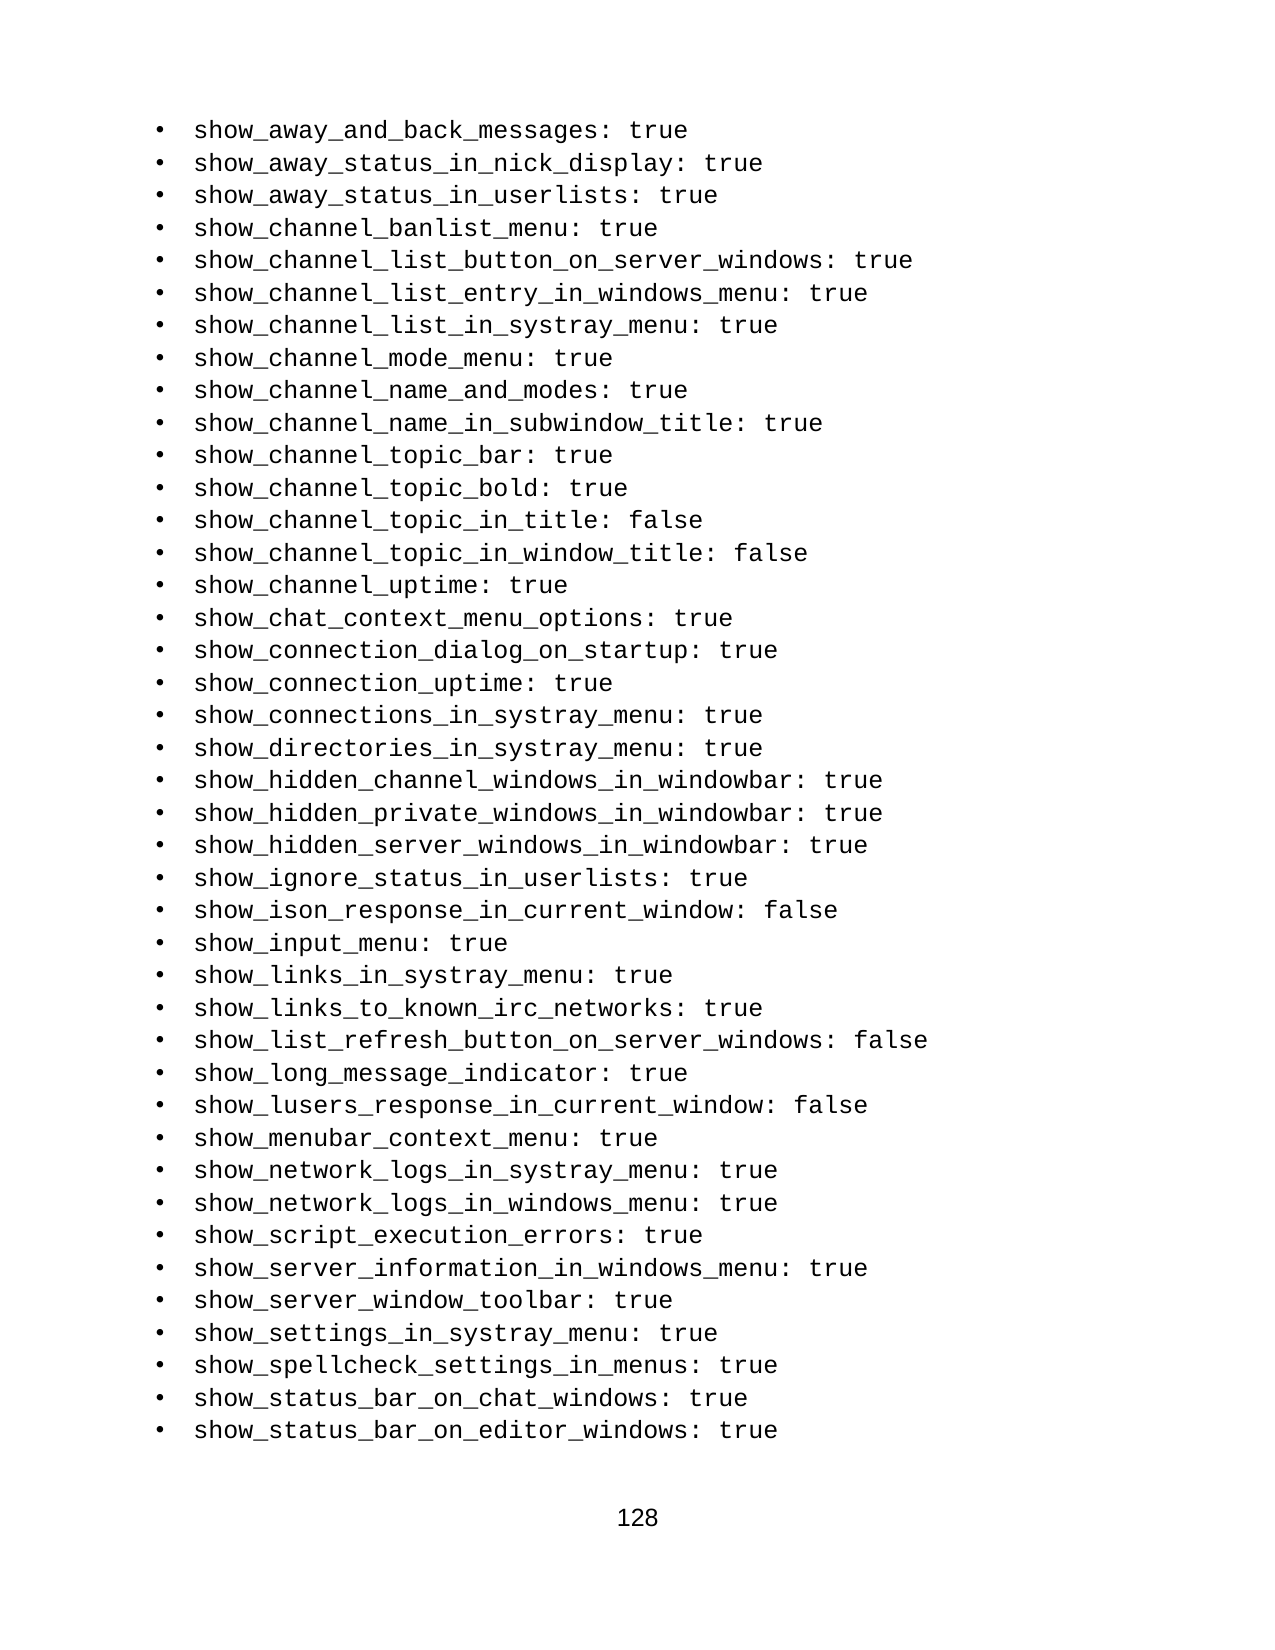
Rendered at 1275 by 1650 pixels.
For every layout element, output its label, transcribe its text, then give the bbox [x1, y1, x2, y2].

list show_server_information_in_windows_menu: true [156, 1256, 1157, 1284]
list show_menubar_context_menu: true [156, 1126, 1157, 1154]
list show_channel_name_and_modes: true [156, 378, 1157, 406]
list show_chat_context_menu_options: true [156, 606, 1157, 634]
list show_connection_uptime: true [156, 671, 1157, 699]
list show_ison_response_in_current_window: false [156, 898, 1157, 926]
list show_lusers_response_in_current_window: false [156, 1093, 1157, 1121]
list show_status_bar_on_chat_windows: true [156, 1386, 1157, 1414]
list show_channel_mode_menu: true [156, 346, 1157, 374]
list show_channel_topic_in_title: false [156, 508, 1157, 536]
list show_spellcheck_settings_in_menus: true [156, 1353, 1157, 1381]
list show_away_status_in_nick_display: true [156, 151, 1157, 179]
list show_list_refresh_button_on_server_windows: false [156, 1028, 1157, 1056]
list show_ignore_status_in_userlists: true [156, 866, 1157, 894]
list show_channel_uptime: true [156, 573, 1157, 601]
list show_status_bar_on_editor_windows: true [156, 1418, 1157, 1446]
list show_connection_dialog_on_startup: true [156, 638, 1157, 666]
list show_channel_banlist_menu: true [156, 216, 1157, 244]
list show_links_in_systray_menu: true [156, 963, 1157, 991]
list show_hidden_server_windows_in_windowbar: true [156, 833, 1157, 861]
list show_channel_topic_bold: true [156, 476, 1157, 504]
list show_links_to_known_irc_networks: true [156, 996, 1157, 1024]
list show_channel_topic_in_window_title: false [156, 541, 1157, 569]
list show_channel_list_entry_in_windows_menu: true [156, 281, 1157, 309]
list show_long_message_indicator: true [156, 1061, 1157, 1089]
list show_network_logs_in_windows_menu: true [156, 1191, 1157, 1219]
list show_hidden_channel_windows_in_windowbar: true [156, 768, 1157, 796]
list show_script_execution_errors: true [156, 1223, 1157, 1251]
list show_input_menu: true [156, 931, 1157, 959]
list show_hidden_private_windows_in_windowbar: true [156, 801, 1157, 829]
list show_directories_in_systray_menu: true [156, 736, 1157, 764]
list show_settings_in_systray_menu: true [156, 1321, 1157, 1349]
list show_away_and_back_messages: true [156, 118, 1157, 146]
list show_network_logs_in_systray_menu: true [156, 1158, 1157, 1186]
list show_server_window_toolbar: true [156, 1288, 1157, 1316]
list show_channel_list_button_on_server_windows: true [156, 248, 1157, 276]
list show_connections_in_systray_menu: true [156, 703, 1157, 731]
list show_away_status_in_userlists: true [156, 183, 1157, 211]
list show_channel_topic_bar: true [156, 443, 1157, 471]
list show_channel_list_in_systray_menu: true [156, 313, 1157, 341]
list show_channel_name_in_subwindow_title: true [156, 411, 1157, 439]
